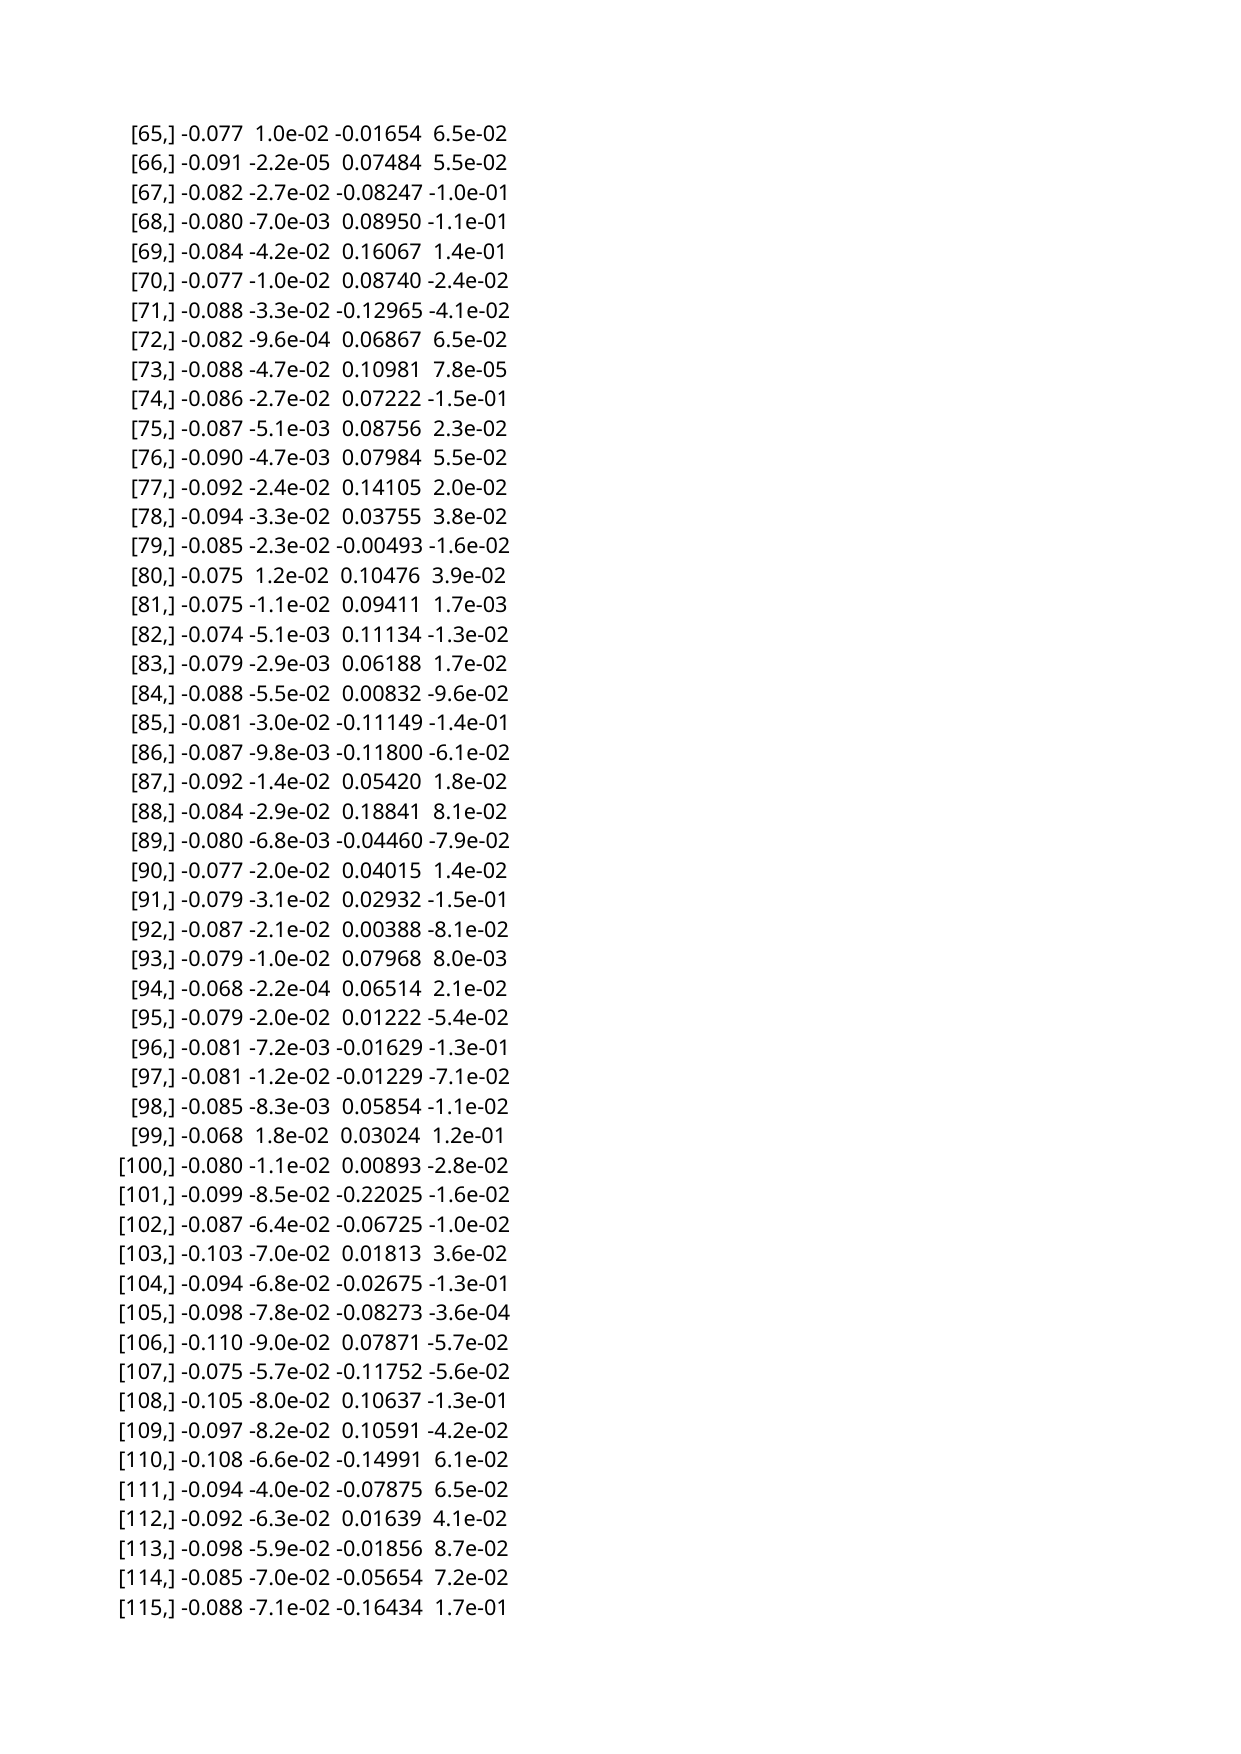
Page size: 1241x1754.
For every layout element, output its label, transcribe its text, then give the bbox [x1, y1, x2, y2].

text [81,] -0.075 -1.1e-02 0.09411 1.7e-03 [118, 590, 1122, 619]
text [77,] -0.092 -2.4e-02 0.14105 2.0e-02 [118, 472, 1122, 501]
text [110,] -0.108 -6.6e-02 -0.14991 6.1e-02 [118, 1445, 1122, 1474]
text [111,] -0.094 -4.0e-02 -0.07875 6.5e-02 [118, 1474, 1122, 1504]
text [68,] -0.080 -7.0e-03 0.08950 -1.1e-01 [118, 207, 1122, 236]
text [86,] -0.087 -9.8e-03 -0.11800 -6.1e-02 [118, 737, 1122, 767]
text [105,] -0.098 -7.8e-02 -0.08273 -3.6e-04 [118, 1297, 1122, 1327]
text [82,] -0.074 -5.1e-03 0.11134 -1.3e-02 [118, 619, 1122, 649]
text [69,] -0.084 -4.2e-02 0.16067 1.4e-01 [118, 236, 1122, 266]
text [113,] -0.098 -5.9e-02 -0.01856 8.7e-02 [118, 1533, 1122, 1563]
text [100,] -0.080 -1.1e-02 0.00893 -2.8e-02 [118, 1150, 1122, 1179]
text [107,] -0.075 -5.7e-02 -0.11752 -5.6e-02 [118, 1356, 1122, 1386]
text [91,] -0.079 -3.1e-02 0.02932 -1.5e-01 [118, 884, 1122, 914]
text [72,] -0.082 -9.6e-04 0.06867 6.5e-02 [118, 324, 1122, 354]
text [95,] -0.079 -2.0e-02 0.01222 -5.4e-02 [118, 1002, 1122, 1032]
text [79,] -0.085 -2.3e-02 -0.00493 -1.6e-02 [118, 531, 1122, 560]
text [76,] -0.090 -4.7e-03 0.07984 5.5e-02 [118, 442, 1122, 472]
text [80,] -0.075 1.2e-02 0.10476 3.9e-02 [118, 560, 1122, 590]
text [78,] -0.094 -3.3e-02 0.03755 3.8e-02 [118, 501, 1122, 531]
text [66,] -0.091 -2.2e-05 0.07484 5.5e-02 [118, 148, 1122, 177]
text [93,] -0.079 -1.0e-02 0.07968 8.0e-03 [118, 943, 1122, 973]
text [98,] -0.085 -8.3e-03 0.05854 -1.1e-02 [118, 1091, 1122, 1120]
text [75,] -0.087 -5.1e-03 0.08756 2.3e-02 [118, 413, 1122, 442]
text [65,] -0.077 1.0e-02 -0.01654 6.5e-02 [118, 118, 1122, 148]
text [87,] -0.092 -1.4e-02 0.05420 1.8e-02 [118, 767, 1122, 796]
text [74,] -0.086 -2.7e-02 0.07222 -1.5e-01 [118, 383, 1122, 413]
text [106,] -0.110 -9.0e-02 0.07871 -5.7e-02 [118, 1327, 1122, 1356]
text [85,] -0.081 -3.0e-02 -0.11149 -1.4e-01 [118, 708, 1122, 737]
text [73,] -0.088 -4.7e-02 0.10981 7.8e-05 [118, 354, 1122, 383]
text [101,] -0.099 -8.5e-02 -0.22025 -1.6e-02 [118, 1179, 1122, 1209]
text [84,] -0.088 -5.5e-02 0.00832 -9.6e-02 [118, 678, 1122, 708]
text [70,] -0.077 -1.0e-02 0.08740 -2.4e-02 [118, 266, 1122, 295]
text [112,] -0.092 -6.3e-02 0.01639 4.1e-02 [118, 1504, 1122, 1533]
text [104,] -0.094 -6.8e-02 -0.02675 -1.3e-01 [118, 1268, 1122, 1297]
text [115,] -0.088 -7.1e-02 -0.16434 1.7e-01 [118, 1592, 1122, 1622]
text [103,] -0.103 -7.0e-02 0.01813 3.6e-02 [118, 1238, 1122, 1268]
text [109,] -0.097 -8.2e-02 0.10591 -4.2e-02 [118, 1415, 1122, 1445]
text [83,] -0.079 -2.9e-03 0.06188 1.7e-02 [118, 649, 1122, 678]
text [99,] -0.068 1.8e-02 0.03024 1.2e-01 [118, 1120, 1122, 1150]
text [114,] -0.085 -7.0e-02 -0.05654 7.2e-02 [118, 1563, 1122, 1592]
text [94,] -0.068 -2.2e-04 0.06514 2.1e-02 [118, 973, 1122, 1002]
text [89,] -0.080 -6.8e-03 -0.04460 -7.9e-02 [118, 826, 1122, 855]
text [97,] -0.081 -1.2e-02 -0.01229 -7.1e-02 [118, 1061, 1122, 1091]
text [102,] -0.087 -6.4e-02 -0.06725 -1.0e-02 [118, 1209, 1122, 1238]
text [71,] -0.088 -3.3e-02 -0.12965 -4.1e-02 [118, 295, 1122, 324]
text [90,] -0.077 -2.0e-02 0.04015 1.4e-02 [118, 855, 1122, 884]
text [96,] -0.081 -7.2e-03 -0.01629 -1.3e-01 [118, 1032, 1122, 1061]
text [108,] -0.105 -8.0e-02 0.10637 -1.3e-01 [118, 1386, 1122, 1415]
text [92,] -0.087 -2.1e-02 0.00388 -8.1e-02 [118, 914, 1122, 943]
text [88,] -0.084 -2.9e-02 0.18841 8.1e-02 [118, 796, 1122, 826]
text [67,] -0.082 -2.7e-02 -0.08247 -1.0e-01 [118, 177, 1122, 207]
